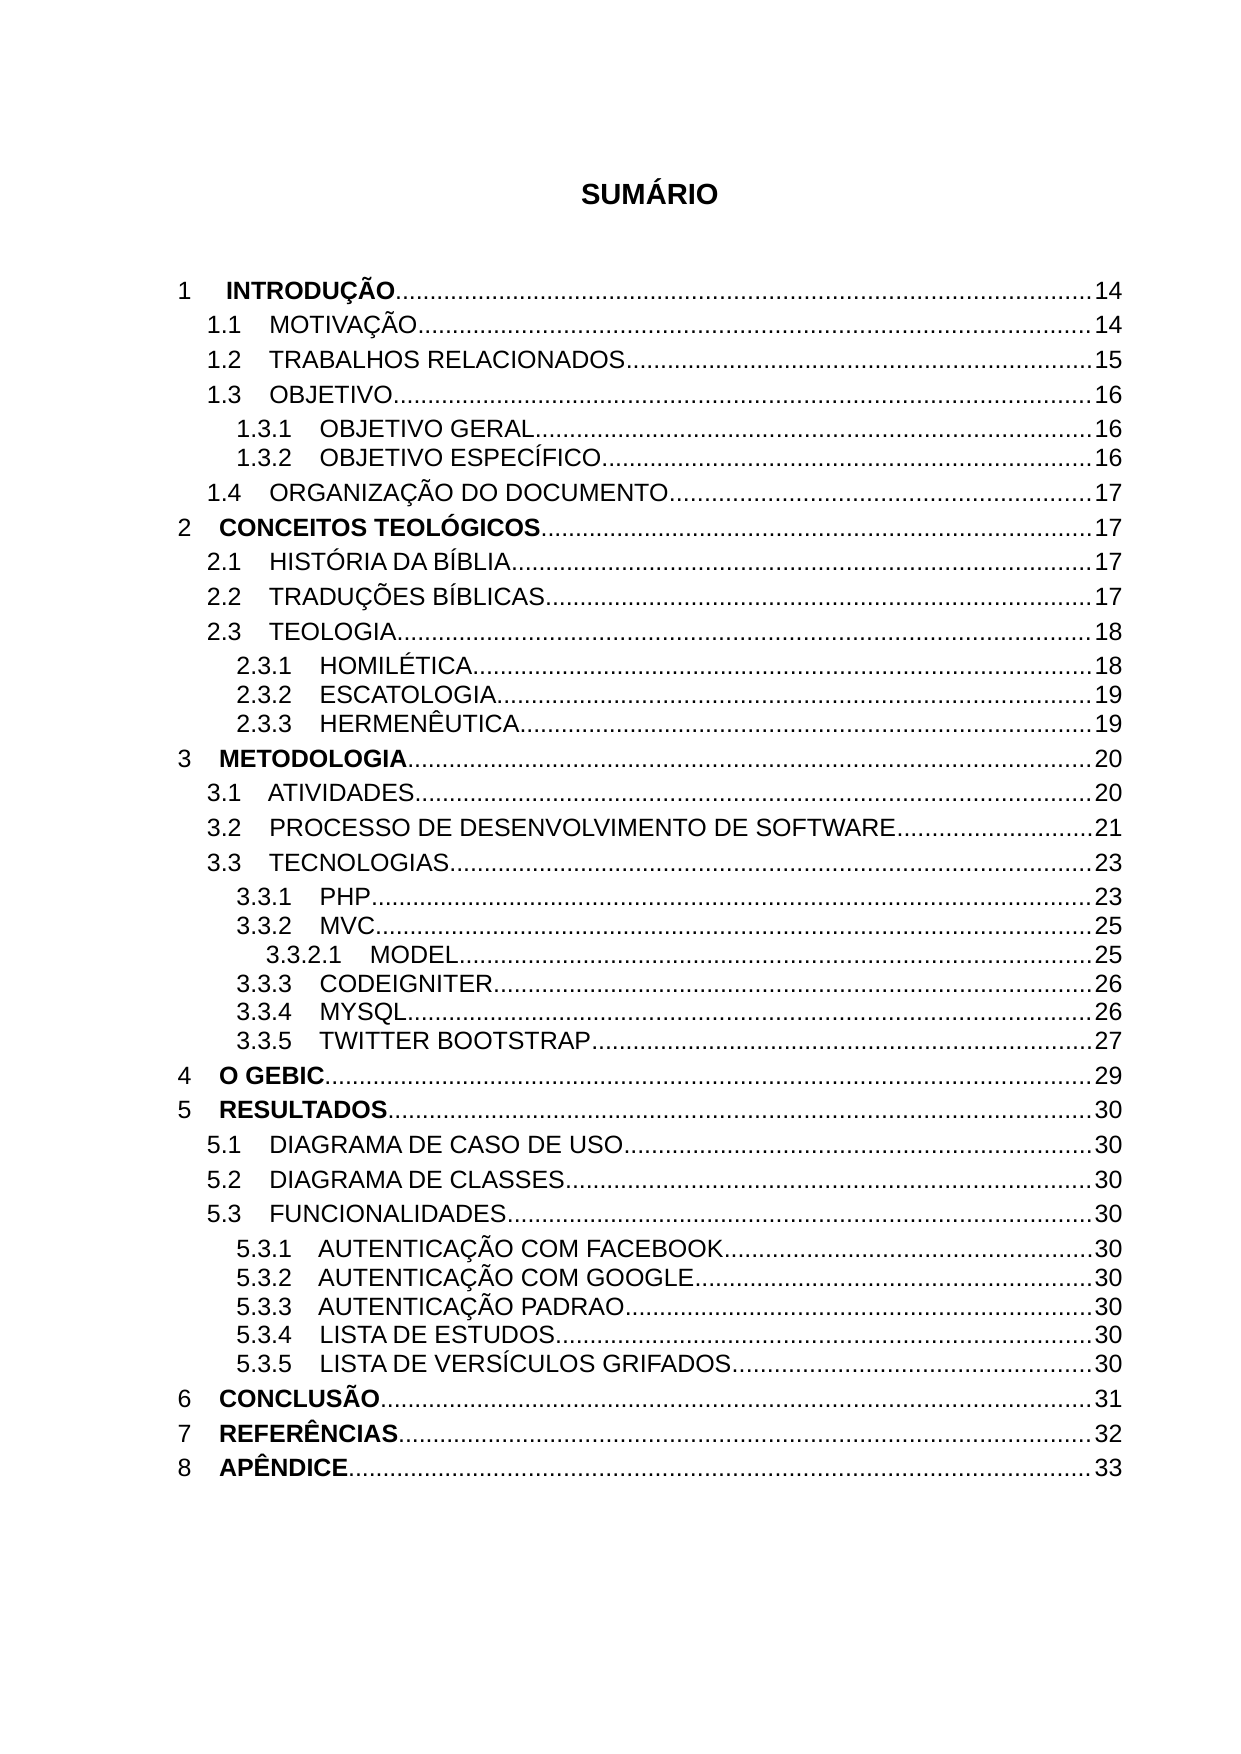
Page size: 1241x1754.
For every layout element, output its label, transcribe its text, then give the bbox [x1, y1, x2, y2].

text 5.3.5 LISTA DE VERSÍCULOS GRIFADOS 30 [236, 1349, 1122, 1378]
text 3.3 TECNOLOGIAS 23 [207, 848, 1122, 876]
text 5.3.2 AUTENTICAÇÃO COM GOOGLE 30 [236, 1263, 1122, 1292]
text 2.1 HISTÓRIA DA BÍBLIA 17 [207, 547, 1122, 576]
text 1 INTRODUÇÃO 14 [177, 276, 1122, 304]
text 5.3.4 LISTA DE ESTUDOS 30 [236, 1320, 1122, 1349]
text 3.2 PROCESSO DE DESENVOLVIMENTO DE SOFTWARE 21 [207, 813, 1122, 842]
text 3.1 ATIVIDADES 20 [207, 778, 1122, 807]
subtitle SUMÁRIO [177, 177, 1122, 211]
text 5.3 FUNCIONALIDADES 30 [207, 1199, 1122, 1228]
text 5.1 DIAGRAMA DE CASO DE USO 30 [207, 1130, 1122, 1159]
text 1.2 TRABALHOS RELACIONADOS 15 [207, 345, 1122, 374]
text 3.3.5 TWITTER BOOTSTRAP 27 [236, 1026, 1122, 1055]
text 5.2 DIAGRAMA DE CLASSES 30 [207, 1165, 1122, 1193]
text 5.3.1 AUTENTICAÇÃO COM FACEBOOK 30 [236, 1234, 1122, 1263]
text 1.3.2 OBJETIVO ESPECÍFICO 16 [236, 443, 1122, 472]
text 2.3.1 HOMILÉTICA 18 [236, 651, 1122, 680]
text 5.3.3 AUTENTICAÇÃO PADRAO 30 [236, 1292, 1122, 1320]
text 3.3.1 PHP 23 [236, 882, 1122, 911]
text 2 CONCEITOS TEOLÓGICOS 17 [177, 513, 1122, 541]
text 8 APÊNDICE 33 [177, 1453, 1122, 1482]
text 3.3.2.1 MODEL 25 [266, 940, 1122, 968]
text 2.2 TRADUÇÕES BÍBLICAS 17 [207, 582, 1122, 611]
text 2.3.3 HERMENÊUTICA 19 [236, 709, 1122, 738]
text 3.3.3 CODEIGNITER 26 [236, 968, 1122, 997]
text 6 CONCLUSÃO 31 [177, 1384, 1122, 1413]
text 3.3.4 MYSQL 26 [236, 997, 1122, 1026]
text 1.3.1 OBJETIVO GERAL 16 [236, 414, 1122, 443]
text 4 O GEBIC 29 [177, 1061, 1122, 1089]
text 2.3 TEOLOGIA 18 [207, 617, 1122, 645]
text 7 REFERÊNCIAS 32 [177, 1418, 1122, 1447]
text 5 RESULTADOS 30 [177, 1095, 1122, 1124]
text 3 METODOLOGIA 20 [177, 743, 1122, 772]
text 1.1 MOTIVAÇÃO 14 [207, 310, 1122, 339]
text 2.3.2 ESCATOLOGIA 19 [236, 680, 1122, 709]
text 1.4 ORGANIZAÇÃO DO DOCUMENTO 17 [207, 478, 1122, 507]
text 3.3.2 MVC 25 [236, 911, 1122, 940]
text 1.3 OBJETIVO 16 [207, 380, 1122, 408]
